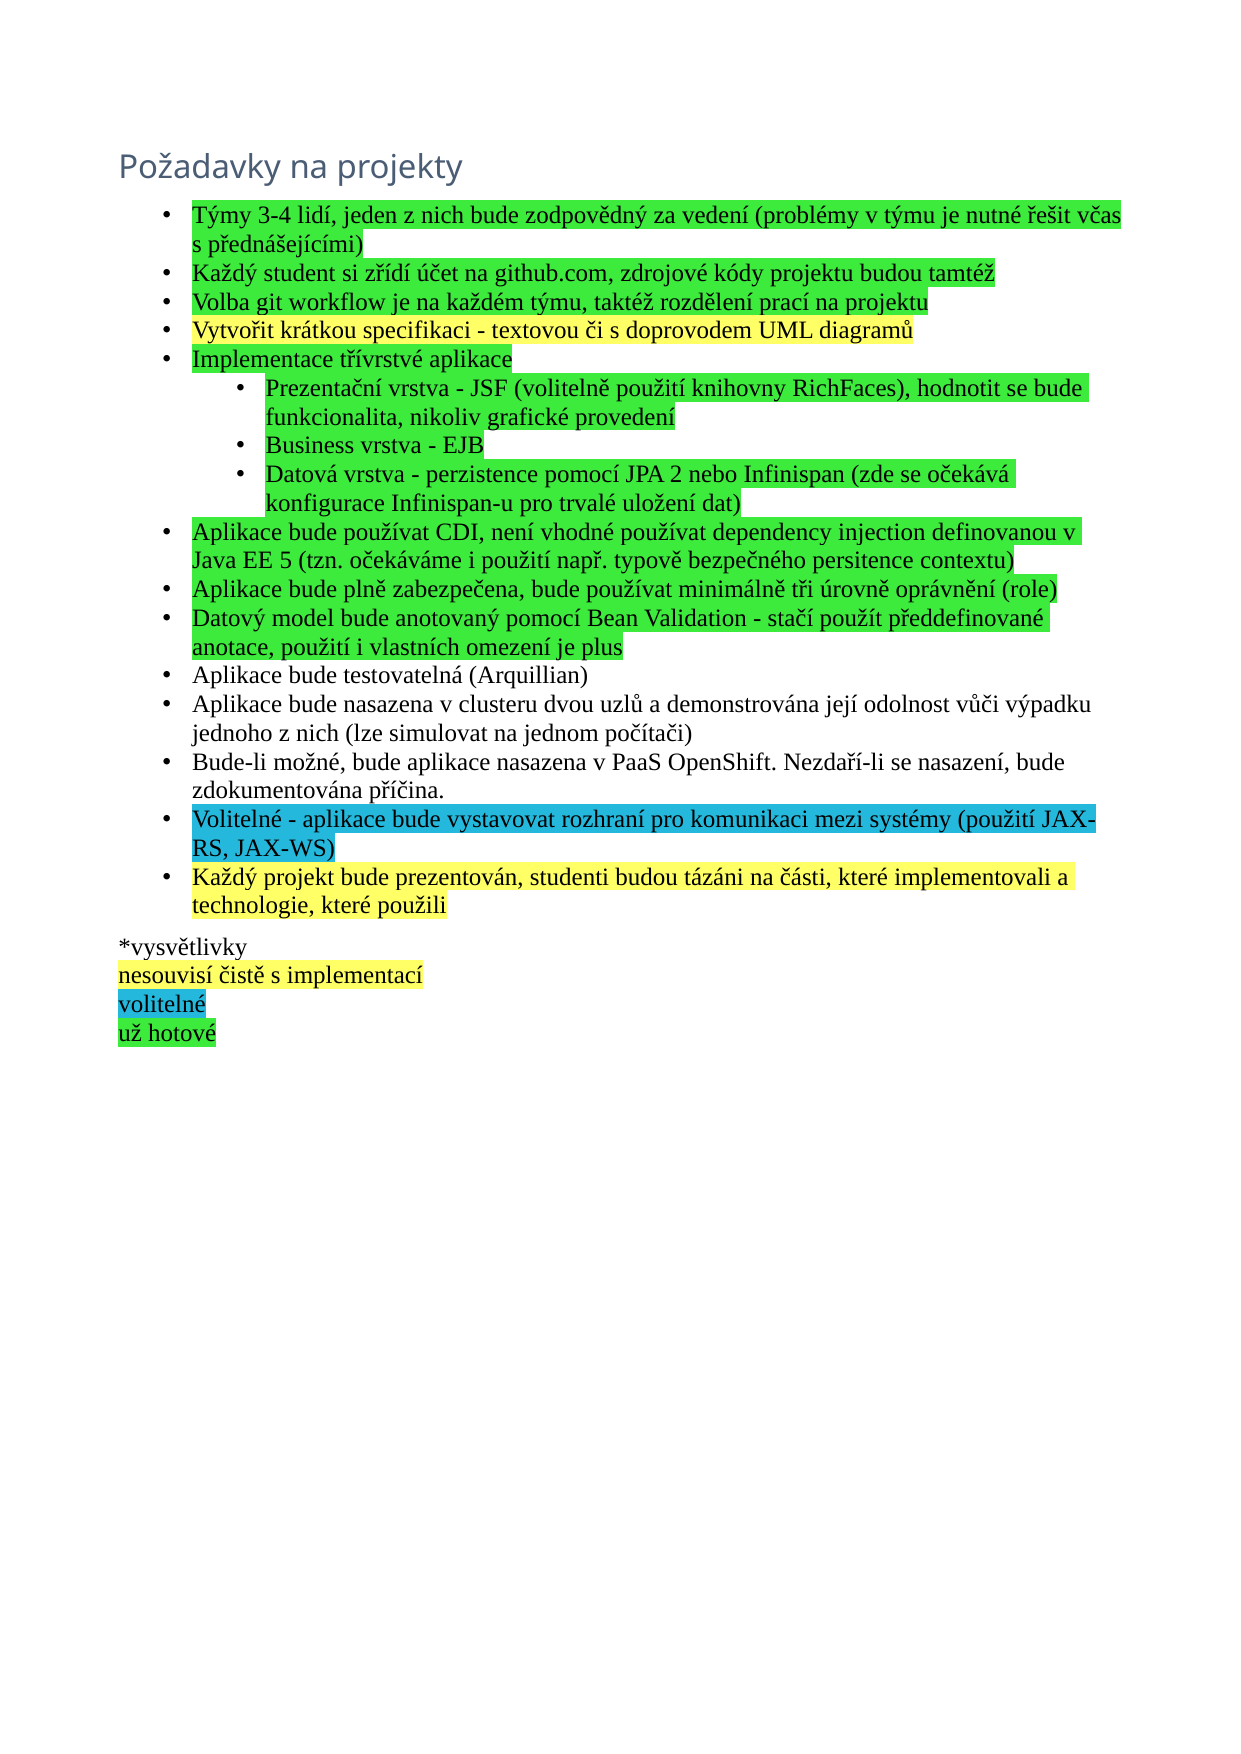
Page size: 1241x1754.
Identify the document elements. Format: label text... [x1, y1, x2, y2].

text volitelné [118, 989, 1122, 1018]
list Bude-li možné, bude aplikace nasazena v PaaS OpenShift. Nezdaří-li se nasazení, bude zdokumentována příčina. [162, 747, 1122, 804]
list Datový model bude anotovaný pomocí Bean Validation - stačí použít předdefinované anotace, použití i vlastních omezení je plus [162, 603, 1122, 660]
list Aplikace bude plně zabezpečena, bude používat minimálně tři úrovně oprávnění (role) [162, 574, 1122, 603]
list Datová vrstva - perzistence pomocí JPA 2 nebo Infinispan (zde se očekává konfigurace Infinispan-u pro trvalé uložení dat) [236, 459, 1122, 517]
subtitle Požadavky na projekty [118, 143, 1122, 188]
list Týmy 3-4 lidí, jeden z nich bude zodpovědný za vedení (problémy v týmu je nutné řešit včas s přednášejícími) [162, 200, 1122, 258]
list Volitelné - aplikace bude vystavovat rozhraní pro komunikaci mezi systémy (použití JAX-RS, JAX-WS) [162, 804, 1122, 862]
text nesouvisí čistě s implementací [118, 960, 1122, 989]
list Každý projekt bude prezentován, studenti budou tázáni na části, které implementovali a technologie, které použili [162, 862, 1122, 919]
list Aplikace bude používat CDI, není vhodné používat dependency injection definovanou v Java EE 5 (tzn. očekáváme i použití např. typově bezpečného persitence contextu) [162, 517, 1122, 574]
text už hotové [118, 1018, 1122, 1047]
list Aplikace bude testovatelná (Arquillian) [162, 660, 1122, 689]
list Volba git workflow je na každém týmu, taktéž rozdělení prací na projektu [162, 287, 1122, 315]
list Vytvořit krátkou specifikaci - textovou či s doprovodem UML diagramů [162, 315, 1122, 344]
text *vysvětlivky [118, 932, 1122, 960]
list Implementace třívrstvé aplikace [162, 344, 1122, 373]
list Prezentační vrstva - JSF (volitelně použití knihovny RichFaces), hodnotit se bude funkcionalita, nikoliv grafické provedení [236, 373, 1122, 430]
list Aplikace bude nasazena v clusteru dvou uzlů a demonstrována její odolnost vůči výpadku jednoho z nich (lze simulovat na jednom počítači) [162, 689, 1122, 747]
list Každý student si zřídí účet na github.com, zdrojové kódy projektu budou tamtéž [162, 258, 1122, 287]
list Business vrstva - EJB [236, 430, 1122, 459]
